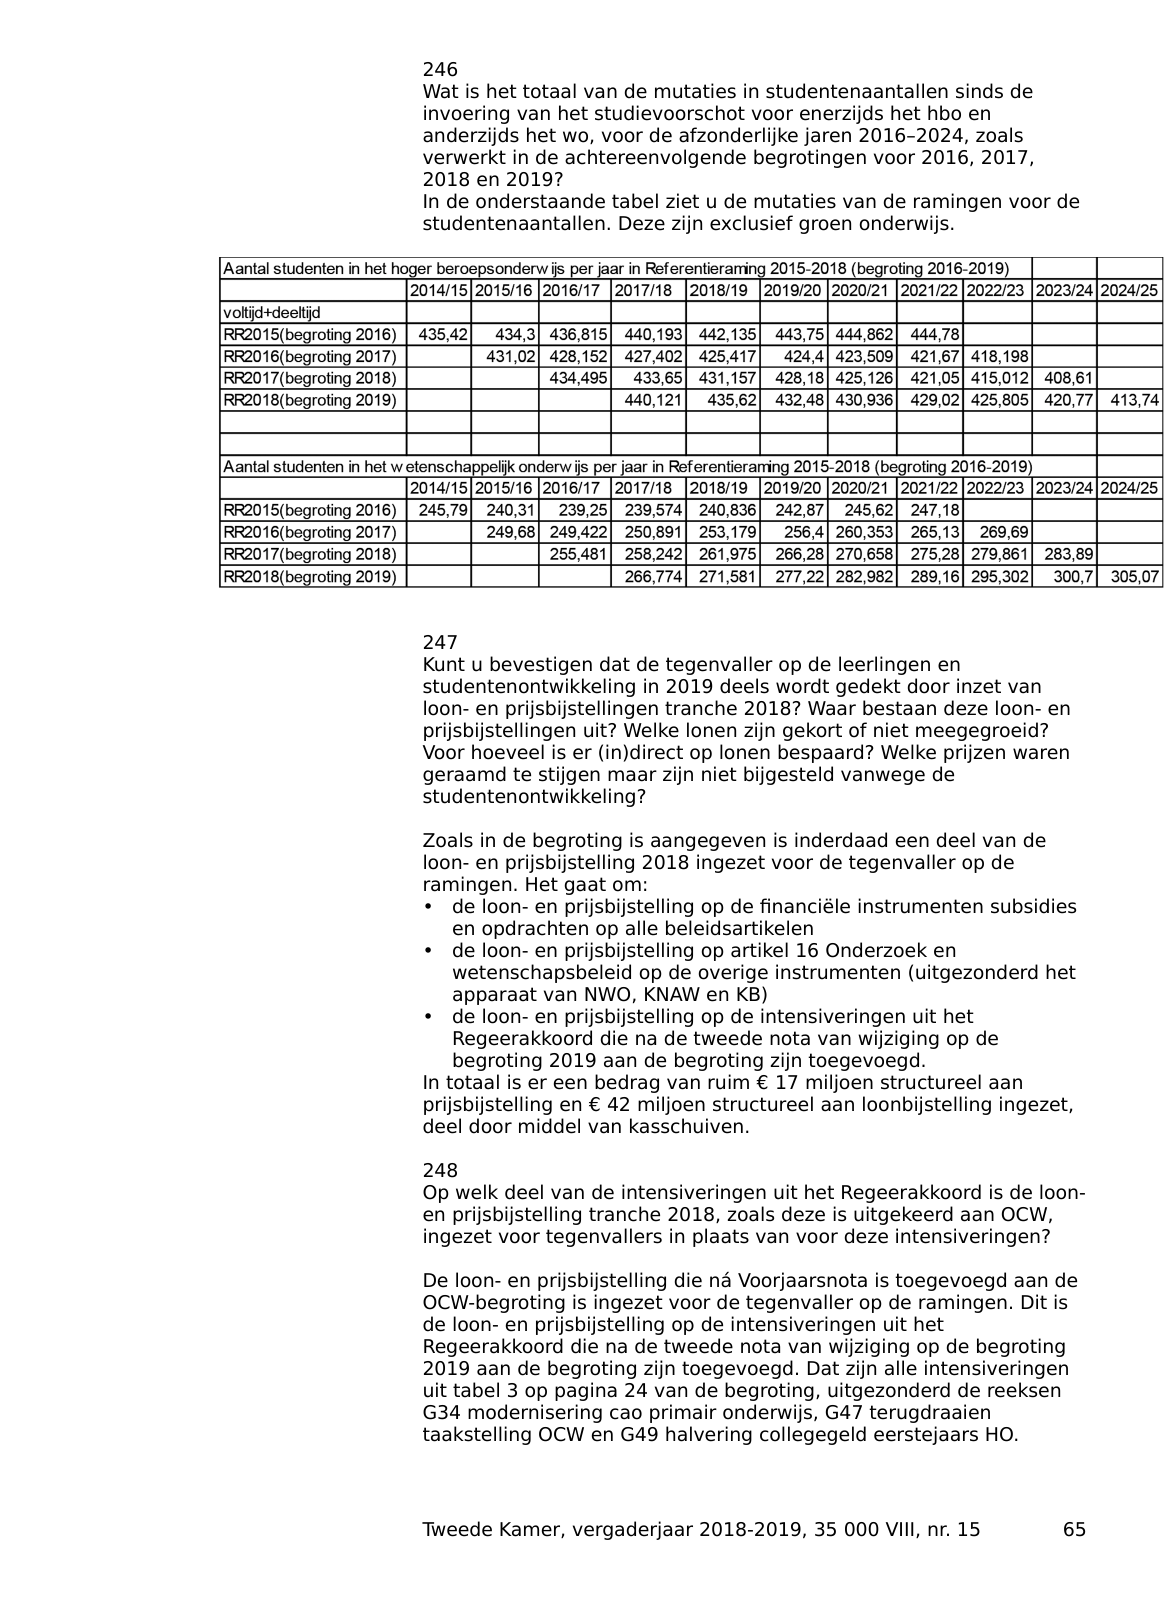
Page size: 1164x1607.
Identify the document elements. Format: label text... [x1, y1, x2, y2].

text 247 [422, 632, 1087, 654]
text • de loon- en prijsbijstelling op de financiële instrumenten subsidies en opdrachten op alle beleidsartikelen [422, 896, 1087, 940]
text • de loon- en prijsbijstelling op de intensiveringen uit het Regeerakkoord die na de tweede nota van wijziging op de begroting 2019 aan de begroting zijn toegevoegd. [422, 1006, 1087, 1072]
text 246 [422, 59, 1087, 81]
text In totaal is er een bedrag van ruim € 17 miljoen structureel aan prijsbijstelling en € 42 miljoen structureel aan loonbijstelling ingezet, deel door middel van kasschuiven. [422, 1072, 1087, 1138]
text In de onderstaande tabel ziet u de mutaties van de ramingen voor de studentenaantallen. Deze zijn exclusief groen onderwijs. [422, 191, 1087, 235]
text Op welk deel van de intensiveringen uit het Regeerakkoord is de loon- en prijsbijstelling tranche 2018, zoals deze is uitgekeerd aan OCW, ingezet voor tegenvallers in plaats van voor deze intensiveringen? [422, 1182, 1087, 1248]
text Wat is het totaal van de mutaties in studentenaantallen sinds de invoering van het studievoorschot voor enerzijds het hbo en anderzijds het wo, voor de afzonderlijke jaren 2016–2024, zoals verwerkt in de achtereenvolgende begrotingen voor 2016, 2017, 2018 en 2019? [422, 81, 1087, 191]
text 248 [422, 1160, 1087, 1182]
text • de loon- en prijsbijstelling op artikel 16 Onderzoek en wetenschapsbeleid op de overige instrumenten (uitgezonderd het apparaat van NWO, KNAW en KB) [422, 940, 1087, 1006]
text Kunt u bevestigen dat de tegenvaller op de leerlingen en studentenontwikkeling in 2019 deels wordt gedekt door inzet van loon- en prijsbijstellingen tranche 2018? Waar bestaan deze loon- en prijsbijstellingen uit? Welke lonen zijn gekort of niet meegegroeid? Voor hoeveel is er (in)direct op lonen bespaard? Welke prijzen waren geraamd te stijgen maar zijn niet bijgesteld vanwege de studentenontwikkeling? [422, 654, 1087, 808]
text Zoals in de begroting is aangegeven is inderdaad een deel van de loon- en prijsbijstelling 2018 ingezet voor de tegenvaller op de ramingen. Het gaat om: [422, 830, 1087, 896]
text De loon- en prijsbijstelling die ná Voorjaarsnota is toegevoegd aan de OCW-begroting is ingezet voor de tegenvaller op de ramingen. Dit is de loon- en prijsbijstelling op de intensiveringen uit het Regeerakkoord die na de tweede nota van wijziging op de begroting 2019 aan de begroting zijn toegevoegd. Dat zijn alle intensiveringen uit tabel 3 op pagina 24 van de begroting, uitgezonderd de reeksen G34 modernisering cao primair onderwijs, G47 terugdraaien taakstelling OCW en G49 halvering collegegeld eerstejaars HO. [422, 1270, 1087, 1446]
picture [218, 257, 1164, 588]
